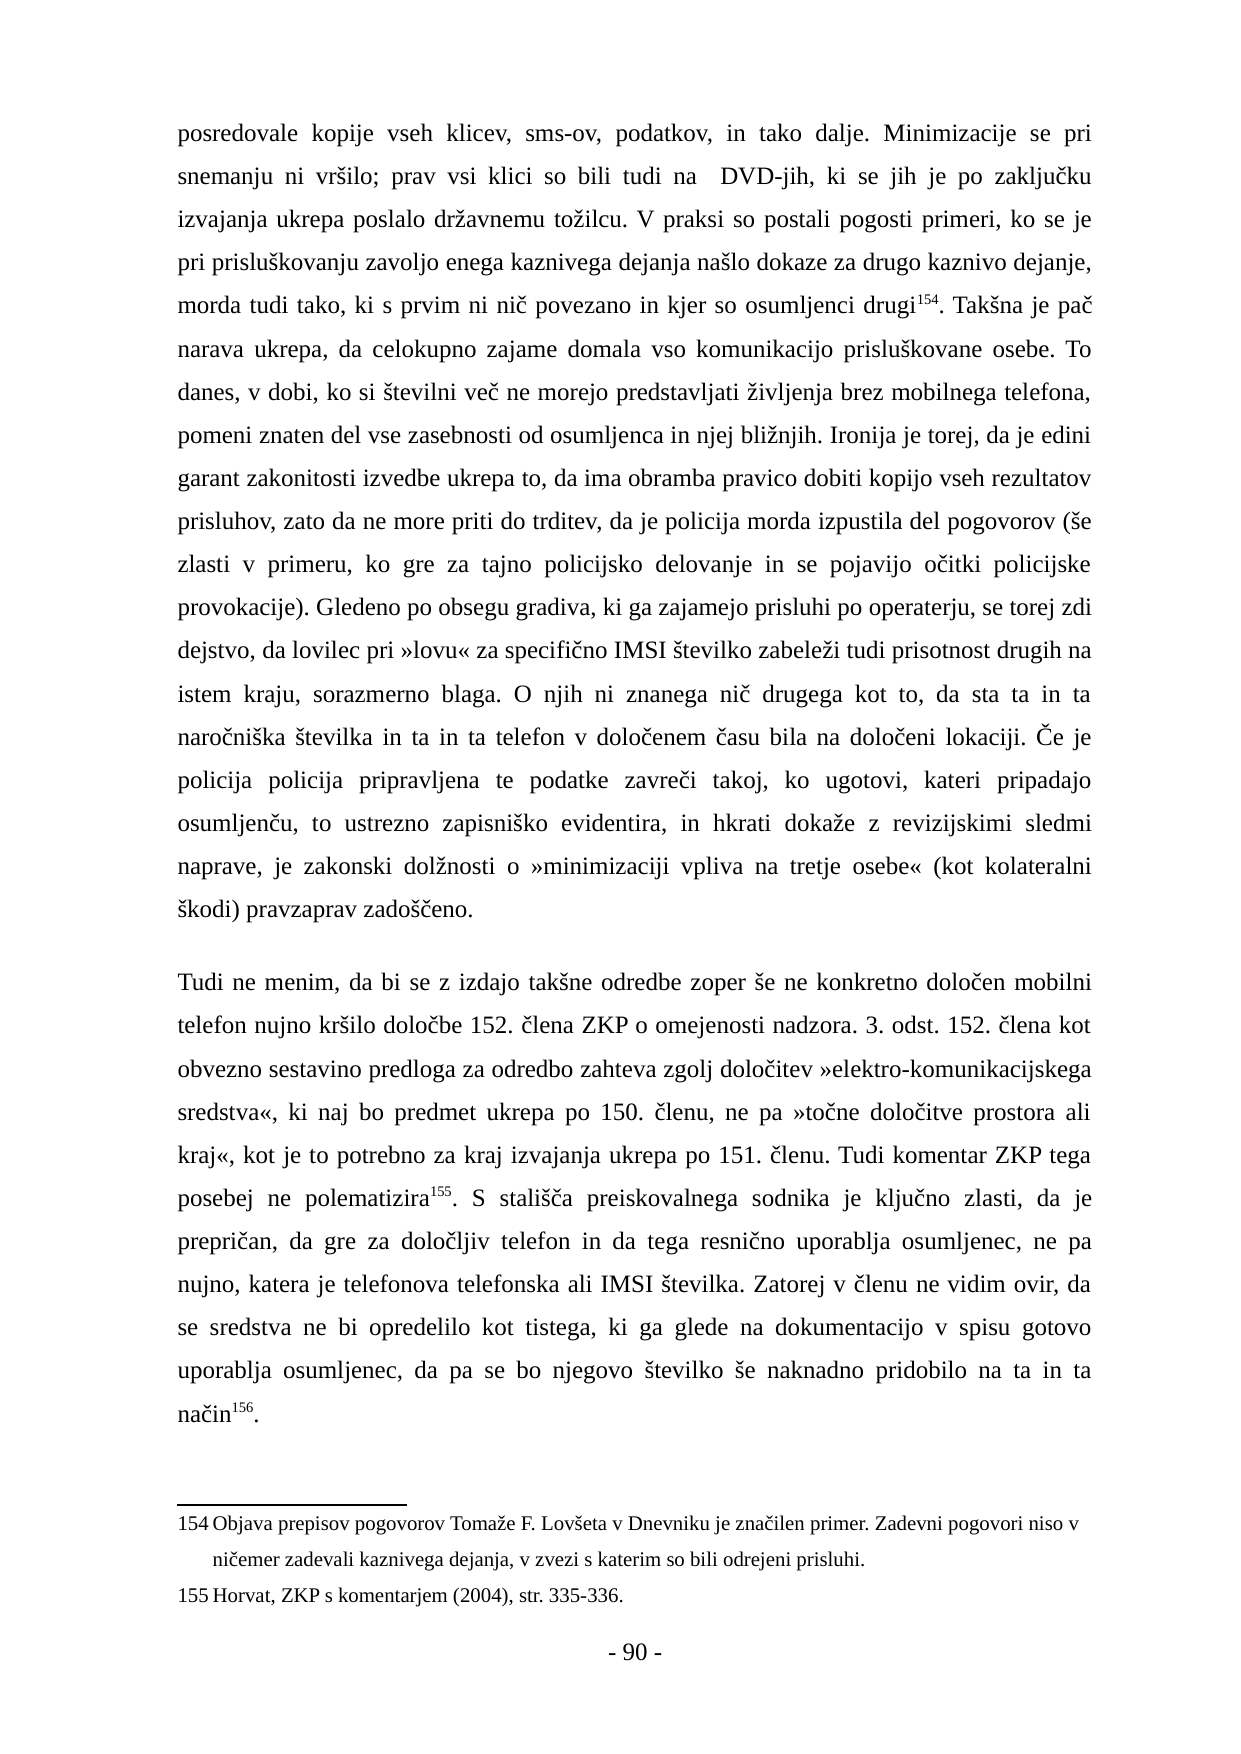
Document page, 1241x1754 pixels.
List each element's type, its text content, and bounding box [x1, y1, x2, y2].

text Tudi ne menim, da bi se z izdajo takšne odredbe zoper še ne konkretno določen mobilni telefon nujno kršilo določbe 152. člena ZKP o omejenosti nadzora. 3. odst. 152. člena kot obvezno sestavino predloga za odredbo zahteva zgolj določitev »elektro-komunikacijskega sredstva«, ki naj bo predmet ukrepa po 150. členu, ne pa »točne določitve prostora ali kraj«, kot je to potrebno za kraj izvajanja ukrepa po 151. členu. Tudi komentar ZKP tega posebej ne polematizira. S stališča preiskovalnega sodnika je ključno zlasti, da je prepričan, da gre za določljiv telefon in da tega resnično uporablja osumljenec, ne pa nujno, katera je telefonova telefonska ali IMSI številka. Zatorej v členu ne vidim ovir, da se sredstva ne bi opredelilo kot tistega, ki ga glede na dokumentacijo v spisu gotovo uporablja osumljenec, da pa se bo njegovo številko še naknadno pridobilo na ta in ta način. [177, 967, 1093, 1427]
text Objava prepisov pogovorov Tomaže F. Lovšeta v Dnevniku je značilen primer. Zadevni pogovori niso v ničemer zadevali kaznivega dejanja, v zvezi s katerim so bili odrejeni prisluhi. [177, 1511, 1093, 1571]
text Horvat, ZKP s komentarjem (2004), str. 335-336. [177, 1583, 1093, 1607]
text posredovale kopije vseh klicev, sms-ov, podatkov, in tako dalje. Minimizacije se pri snemanju ni vršilo; prav vsi klici so bili tudi na DVD-jih, ki se jih je po zaključku izvajanja ukrepa poslalo državnemu tožilcu. V praksi so postali pogosti primeri, ko se je pri prisluškovanju zavoljo enega kaznivega dejanja našlo dokaze za drugo kaznivo dejanje, morda tudi tako, ki s prvim ni nič povezano in kjer so osumljenci drugi. Takšna je pač narava ukrepa, da celokupno zajame domala vso komunikacijo prisluškovane osebe. To danes, v dobi, ko si številni več ne morejo predstavljati življenja brez mobilnega telefona, pomeni znaten del vse zasebnosti od osumljenca in njej bližnjih. Ironija je torej, da je edini garant zakonitosti izvedbe ukrepa to, da ima obramba pravico dobiti kopijo vseh rezultatov prisluhov, zato da ne more priti do trditev, da je policija morda izpustila del pogovorov (še zlasti v primeru, ko gre za tajno policijsko delovanje in se pojavijo očitki policijske provokacije). Gledeno po obsegu gradiva, ki ga zajamejo prisluhi po operaterju, se torej zdi dejstvo, da lovilec pri »lovu« za specifično IMSI številko zabeleži tudi prisotnost drugih na istem kraju, sorazmerno blaga. O njih ni znanega nič drugega kot to, da sta ta in ta naročniška številka in ta in ta telefon v določenem času bila na določeni lokaciji. Če je policija policija pripravljena te podatke zavreči takoj, ko ugotovi, kateri pripadajo osumljenču, to ustrezno zapisniško evidentira, in hkrati dokaže z revizijskimi sledmi naprave, je zakonski dolžnosti o »minimizaciji vpliva na tretje osebe« (kot kolateralni škodi) pravzaprav zadoščeno. [177, 118, 1093, 923]
